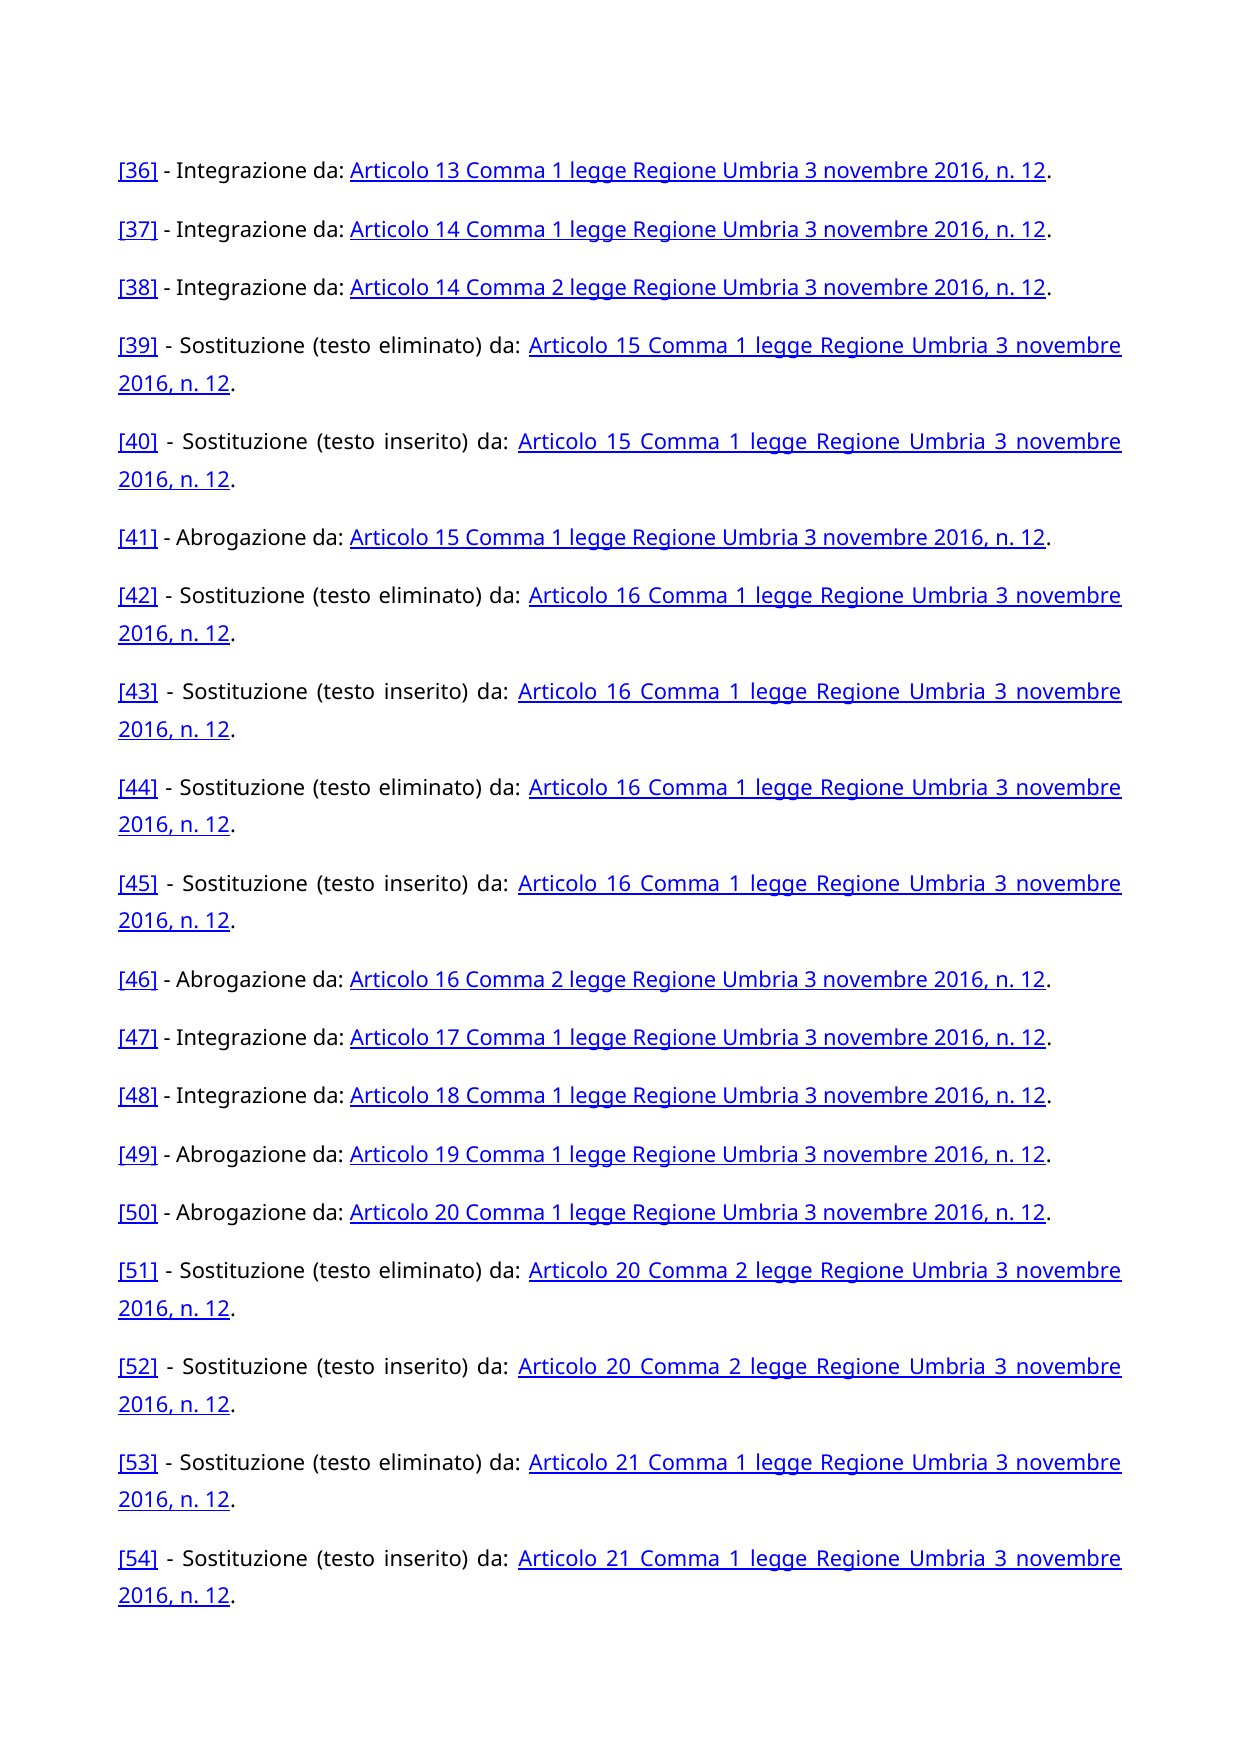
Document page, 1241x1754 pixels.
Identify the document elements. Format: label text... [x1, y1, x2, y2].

text [47] - Integrazione da: Articolo 17 Comma 1 legge Regione Umbria 3 novembre 2016, n. 12. [118, 1014, 1122, 1052]
text [43] - Sostituzione (testo inserito) da: Articolo 16 Comma 1 legge Regione Umbria 3 novembre 2016, n. 12. [118, 668, 1122, 743]
text [48] - Integrazione da: Articolo 18 Comma 1 legge Regione Umbria 3 novembre 2016, n. 12. [118, 1073, 1122, 1110]
text [44] - Sostituzione (testo eliminato) da: Articolo 16 Comma 1 legge Regione Umbria 3 novembre 2016, n. 12. [118, 764, 1122, 839]
text [51] - Sostituzione (testo eliminato) da: Articolo 20 Comma 2 legge Regione Umbria 3 novembre 2016, n. 12. [118, 1248, 1122, 1323]
text [46] - Abrogazione da: Articolo 16 Comma 2 legge Regione Umbria 3 novembre 2016, n. 12. [118, 956, 1122, 993]
text [52] - Sostituzione (testo inserito) da: Articolo 20 Comma 2 legge Regione Umbria 3 novembre 2016, n. 12. [118, 1343, 1122, 1418]
text [54] - Sostituzione (testo inserito) da: Articolo 21 Comma 1 legge Regione Umbria 3 novembre 2016, n. 12. [118, 1535, 1122, 1610]
text [41] - Abrogazione da: Articolo 15 Comma 1 legge Regione Umbria 3 novembre 2016, n. 12. [118, 514, 1122, 552]
text [40] - Sostituzione (testo inserito) da: Articolo 15 Comma 1 legge Regione Umbria 3 novembre 2016, n. 12. [118, 418, 1122, 493]
text [53] - Sostituzione (testo eliminato) da: Articolo 21 Comma 1 legge Regione Umbria 3 novembre 2016, n. 12. [118, 1439, 1122, 1514]
text [49] - Abrogazione da: Articolo 19 Comma 1 legge Regione Umbria 3 novembre 2016, n. 12. [118, 1131, 1122, 1168]
text [45] - Sostituzione (testo inserito) da: Articolo 16 Comma 1 legge Regione Umbria 3 novembre 2016, n. 12. [118, 860, 1122, 935]
text [36] - Integrazione da: Articolo 13 Comma 1 legge Regione Umbria 3 novembre 2016, n. 12. [118, 148, 1122, 185]
text [38] - Integrazione da: Articolo 14 Comma 2 legge Regione Umbria 3 novembre 2016, n. 12. [118, 264, 1122, 302]
text [50] - Abrogazione da: Articolo 20 Comma 1 legge Regione Umbria 3 novembre 2016, n. 12. [118, 1189, 1122, 1227]
text [39] - Sostituzione (testo eliminato) da: Articolo 15 Comma 1 legge Regione Umbria 3 novembre 2016, n. 12. [118, 323, 1122, 398]
text [37] - Integrazione da: Articolo 14 Comma 1 legge Regione Umbria 3 novembre 2016, n. 12. [118, 206, 1122, 243]
text [42] - Sostituzione (testo eliminato) da: Articolo 16 Comma 1 legge Regione Umbria 3 novembre 2016, n. 12. [118, 573, 1122, 648]
